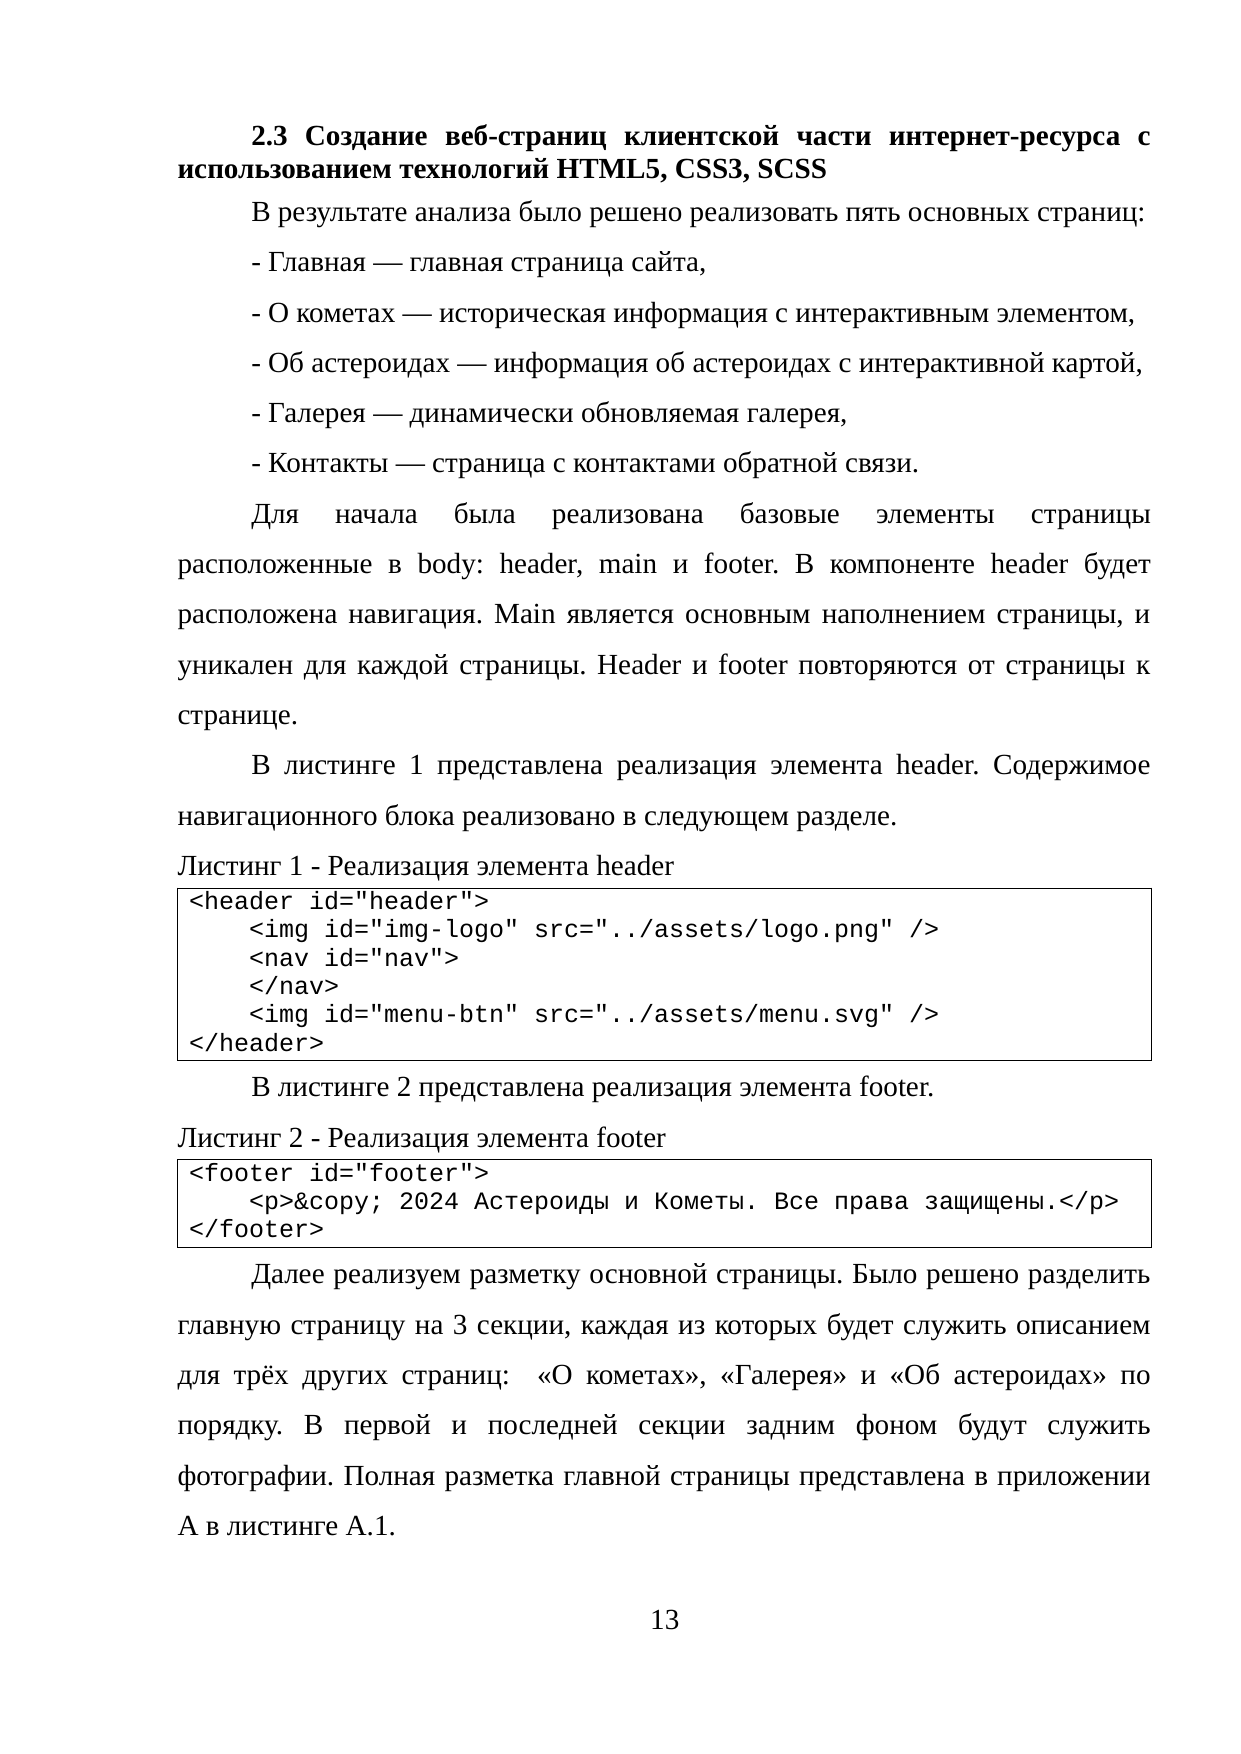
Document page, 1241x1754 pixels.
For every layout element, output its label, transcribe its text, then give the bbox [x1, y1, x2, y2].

text В листинге 1 представлена реализация элемента header. Содержимое навигационного блока реализовано в следующем разделе. [177, 747, 1152, 831]
text - Главная — главная страница сайта, [177, 244, 1152, 278]
text - Об астероидах — информация об астероидах с интерактивной картой, [177, 345, 1152, 378]
text - О кометах — историческая информация с интерактивным элементом, [177, 295, 1152, 328]
text Далее реализуем разметку основной страницы. Было решено разделить главную страницу на 3 секции, каждая из которых будет служить описанием для трёх других страниц: «О кометах», «Галерея» и «Об астероидах» по порядку. В первой и последней секции задним фоном будут служить фотографии. Полная разметка главной страницы представлена в приложении А в листинге А.1. [177, 1257, 1152, 1542]
table_header <header id="header"> <img id="img-logo" src="../assets/logo.png" /> <nav id="nav"> </nav> <img id="menu-btn" src="../assets/menu.svg" /> </header> [178, 889, 1151, 1059]
text - Галерея — динамически обновляемая галерея, [177, 395, 1152, 429]
text Листинг 1 - Реализация элемента header [177, 848, 1152, 882]
text Листинг 2 - Реализация элемента footer [177, 1120, 1152, 1153]
text - Контакты — страница с контактами обратной связи. [177, 446, 1152, 479]
text В результате анализа было решено реализовать пять основных страниц: [177, 194, 1152, 228]
subtitle 2.3 Создание веб-страниц клиентской части интернет-ресурса c использованием технологий HTML5, CSS3, SCSS [177, 118, 1152, 185]
table_header <footer id="footer"> <p>&copy; 2024 Астероиды и Кометы. Все права защищены.</p> </footer> [178, 1160, 1151, 1247]
text В листинге 2 представлена реализация элемента footer. [177, 1069, 1152, 1103]
text Для начала была реализована базовые элементы страницы расположенные в body: header, main и footer. В компоненте header будет расположена навигация. Main является основным наполнением страницы, и уникален для каждой страницы. Header и footer повторяются от страницы к странице. [177, 496, 1152, 731]
